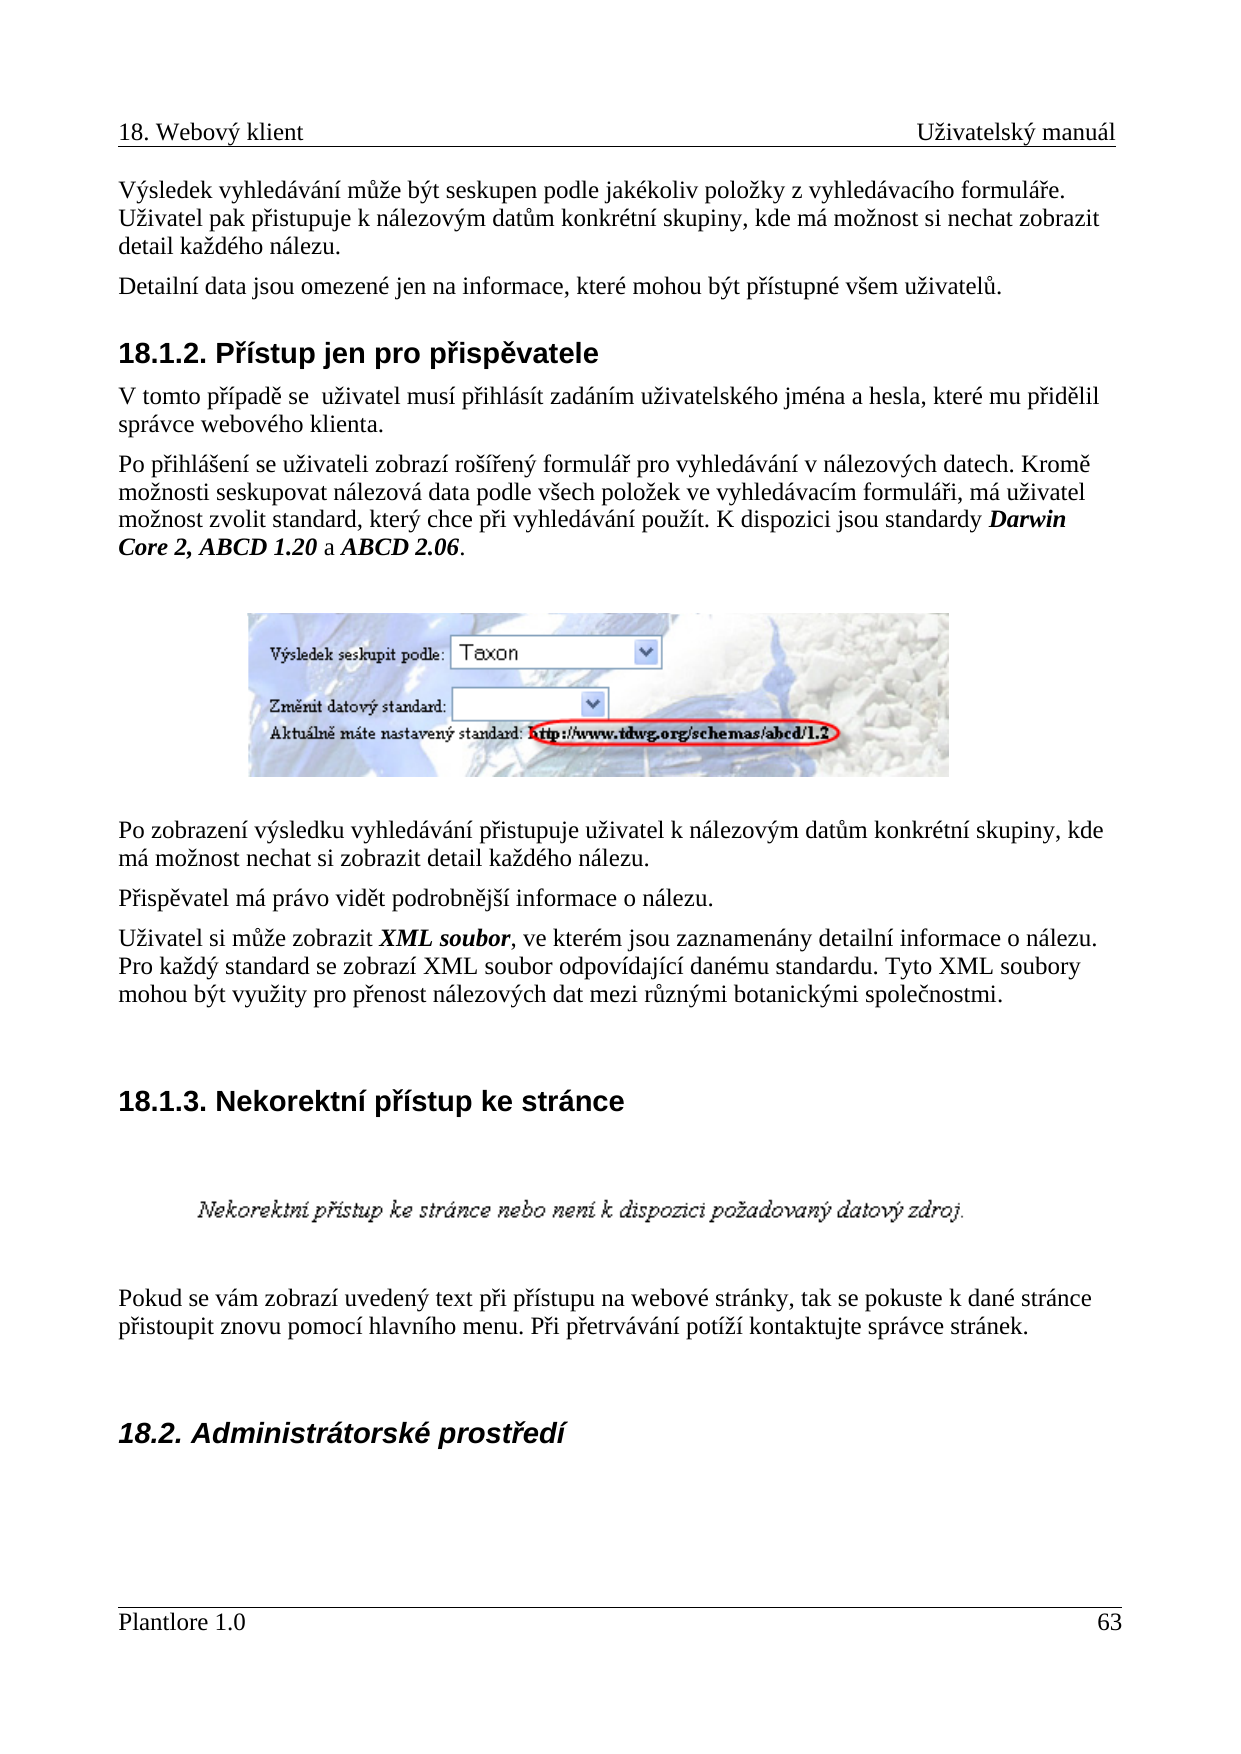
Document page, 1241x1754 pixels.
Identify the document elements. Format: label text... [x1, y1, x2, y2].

text Pokud se vám zobrazí uvedený text při přístupu na webové stránky, tak se pokuste k dané stránce přistoupit znovu pomocí hlavního menu. Při přetrvávání potíží kontaktujte správce stránek. [118, 1284, 1122, 1340]
text Po zobrazení výsledku vyhledávání přistupuje uživatel k nálezovým datům konkrétní skupiny, kde má možnost nechat si zobrazit detail každého nálezu. [118, 816, 1122, 872]
text Po přihlášení se uživateli zobrazí rošířený formulář pro vyhledávání v nálezových datech. Kromě možnosti seskupovat nálezová data podle všech položek ve vyhledávacím formuláři, má uživatel možnost zvolit standard, který chce při vyhledávání použít. K dispozici jsou standardy Darwin Core 2, ABCD 1.20 a ABCD 2.06. [118, 450, 1122, 561]
subtitle 18.1.2. Přístup jen pro přispěvatele [118, 337, 1122, 370]
subtitle 18.1.3. Nekorektní přístup ke stránce [118, 1085, 1122, 1118]
text V tomto případě se uživatel musí přihlásít zadáním uživatelského jména a hesla, které mu přidělil správce webového klienta. [118, 382, 1122, 438]
picture [187, 1181, 984, 1245]
text Přispěvatel má právo vidět podrobnější informace o nálezu. [118, 884, 1122, 912]
subtitle 18.2. Administrátorské prostředí [118, 1417, 1122, 1450]
picture [247, 613, 949, 777]
text Uživatel si může zobrazit XML soubor, ve kterém jsou zaznamenány detailní informace o nálezu. Pro každý standard se zobrazí XML soubor odpovídající danému standardu. Tyto XML soubory mohou být využity pro přenost nálezových dat mezi různými botanickými společnostmi. [118, 924, 1122, 1008]
text Detailní data jsou omezené jen na informace, které mohou být přístupné všem uživatelů. [118, 272, 1122, 300]
text Výsledek vyhledávání může být seskupen podle jakékoliv položky z vyhledávacího formuláře. Uživatel pak přistupuje k nálezovým datům konkrétní skupiny, kde má možnost si nechat zobrazit detail každého nálezu. [118, 176, 1122, 259]
